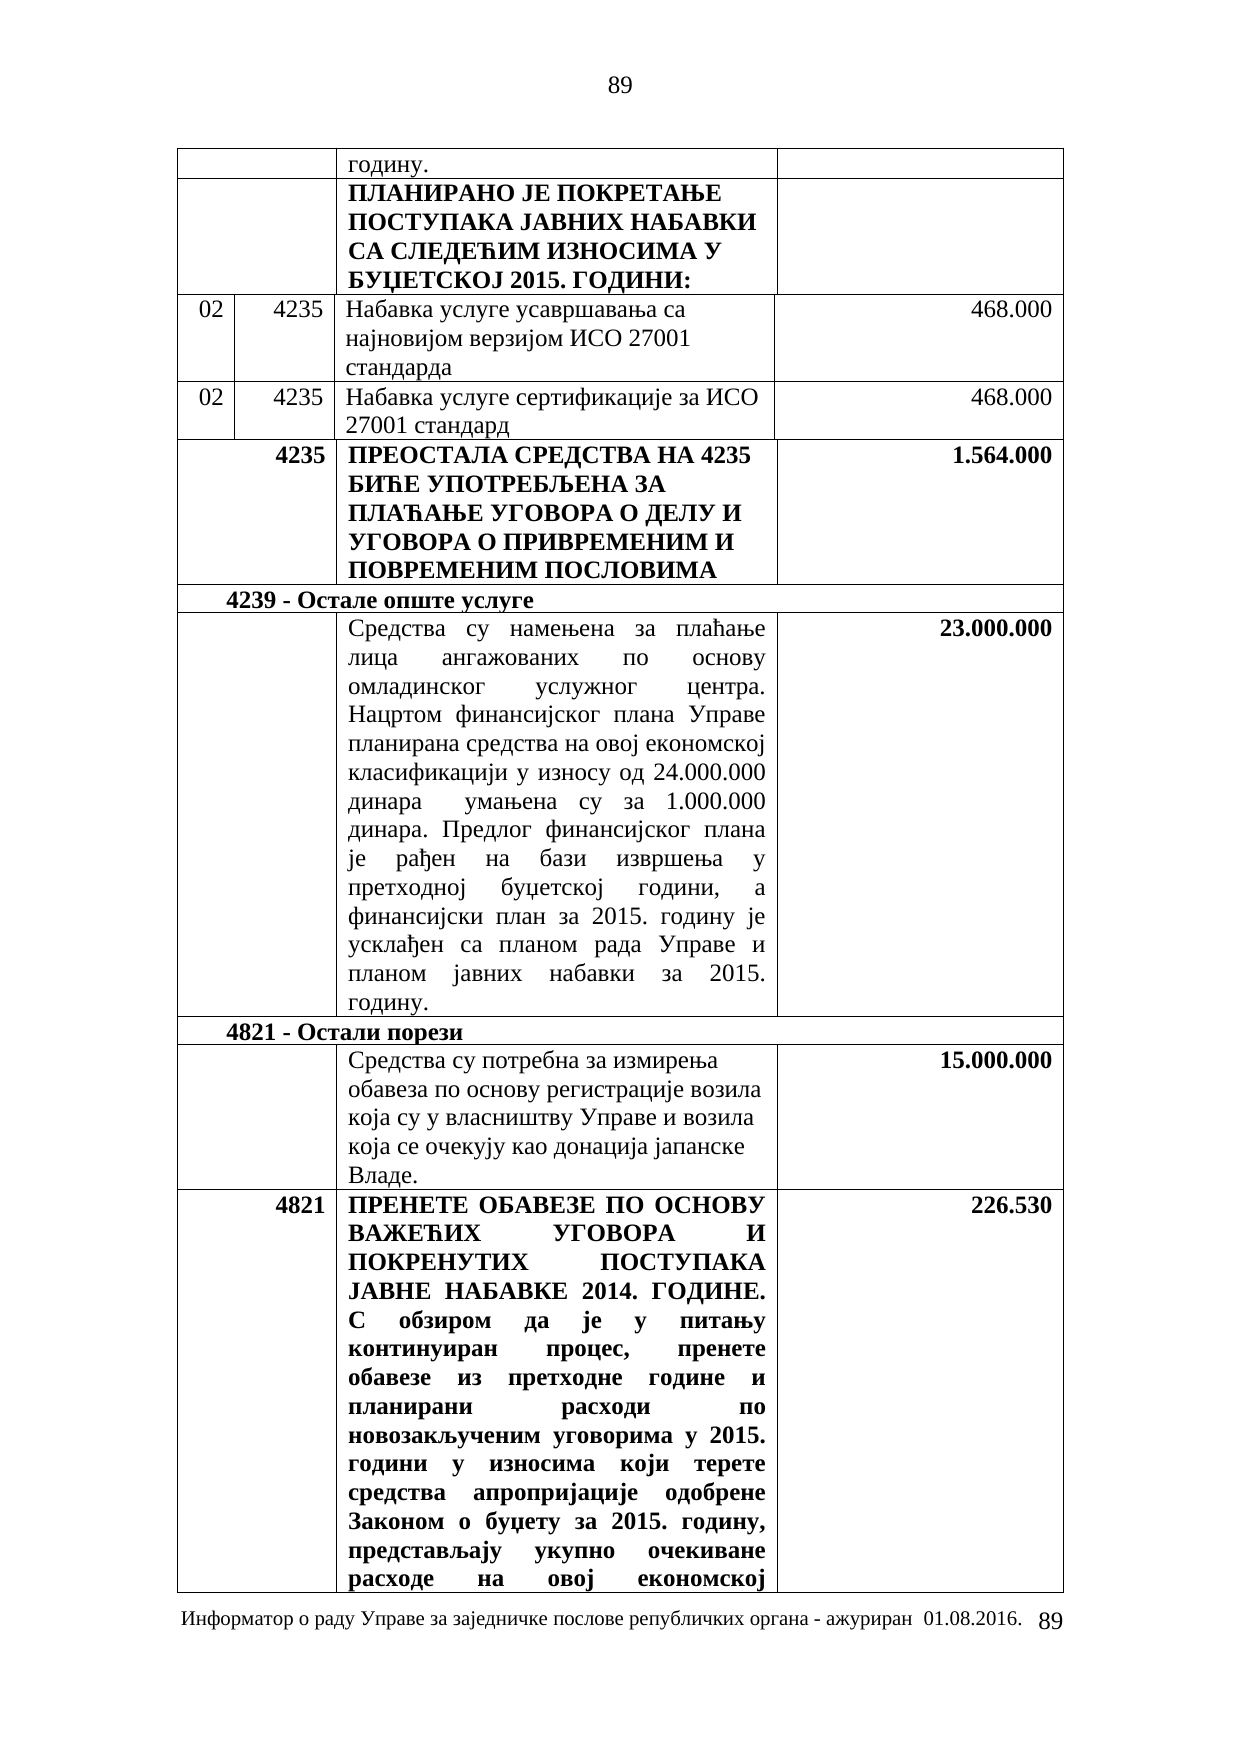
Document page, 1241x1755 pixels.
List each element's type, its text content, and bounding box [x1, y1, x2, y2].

table_cell 23.000.000 [778, 613, 1063, 1016]
table_cell ПЛАНИРАНО ЈЕ ПОКРЕТАЊЕ ПОСТУПАКА ЈАВНИХ НАБАВКИ СА СЛЕДЕЋИМ ИЗНОСИМА У БУЏЕТСКОЈ 2015. ГОДИНИ: [337, 179, 777, 293]
table_cell 1.564.000 [778, 440, 1063, 584]
table_cell [178, 613, 336, 1016]
table_cell 4235 [178, 440, 336, 584]
table_cell [178, 149, 336, 177]
table_cell ПРЕНЕТЕ ОБАВЕЗЕ ПО ОСНОВУ ВАЖЕЋИХ УГОВОРА И ПОКРЕНУТИХ ПОСТУПАКА ЈАВНЕ НАБАВКЕ 2014. ГОДИНЕ. С обзиром да је у питању континуиран процес, пренете обавезе из претходне године и планирани расходи по новозакљученим уговорима у 2015. години у износима који терете средства апропријације одобрене Законом о буџету за 2015. годину, представљају укупно очекиване расходе на овој економској [337, 1190, 777, 1592]
table_cell Средства су потребна за измирења обавеза по основу регистрације возила која су у власништву Управе и возила која се очекују као донација јапанске Владе. [337, 1045, 777, 1189]
table_cell 15.000.000 [778, 1045, 1063, 1189]
table_cell 468.000 [775, 295, 1063, 381]
table_cell ПРЕОСТАЛА СРЕДСТВА НА 4235 БИЋЕ УПОТРЕБЉЕНА ЗА ПЛАЋАЊЕ УГОВОРА О ДЕЛУ И УГОВОРА О ПРИВРЕМЕНИМ И ПОВРЕМЕНИМ ПОСЛОВИМА [337, 440, 777, 584]
table_cell годину. [337, 149, 777, 177]
table_cell 468.000 [775, 382, 1063, 439]
table_cell 02 [178, 382, 234, 439]
table_cell Набавка услуге сертификације за ИСО 27001 стандард [335, 382, 774, 439]
table_cell [778, 179, 1063, 293]
table_cell Средства су намењена за плаћање лица ангажованих по основу омладинског услужног центра. Нацртом финансијског плана Управе планирана средства на овој економској класификацији у износу од 24.000.000 динара умањена су за 1.000.000 динара. Предлог финансијског плана је рађен на бази извршења у претходној буџетској години, а финансијски план за 2015. годину је усклађен са планом рада Управе и планом јавних набавки за 2015. годину. [337, 613, 777, 1016]
table_cell 4821 - Остали порези [178, 1017, 1063, 1044]
table_cell 4821 [178, 1190, 336, 1592]
table_cell 02 [178, 295, 234, 381]
table_cell 4235 [235, 382, 334, 439]
table_cell 226.530 [778, 1190, 1063, 1592]
table_cell Набавка услуге усавршавања са најновијом верзијом ИСО 27001 стандарда [335, 295, 774, 381]
table_cell [178, 1045, 336, 1189]
table_cell [178, 179, 336, 293]
table_cell 4239 - Остале опште услуге [178, 585, 1063, 612]
table_cell 4235 [235, 295, 334, 381]
table_cell [778, 149, 1063, 177]
